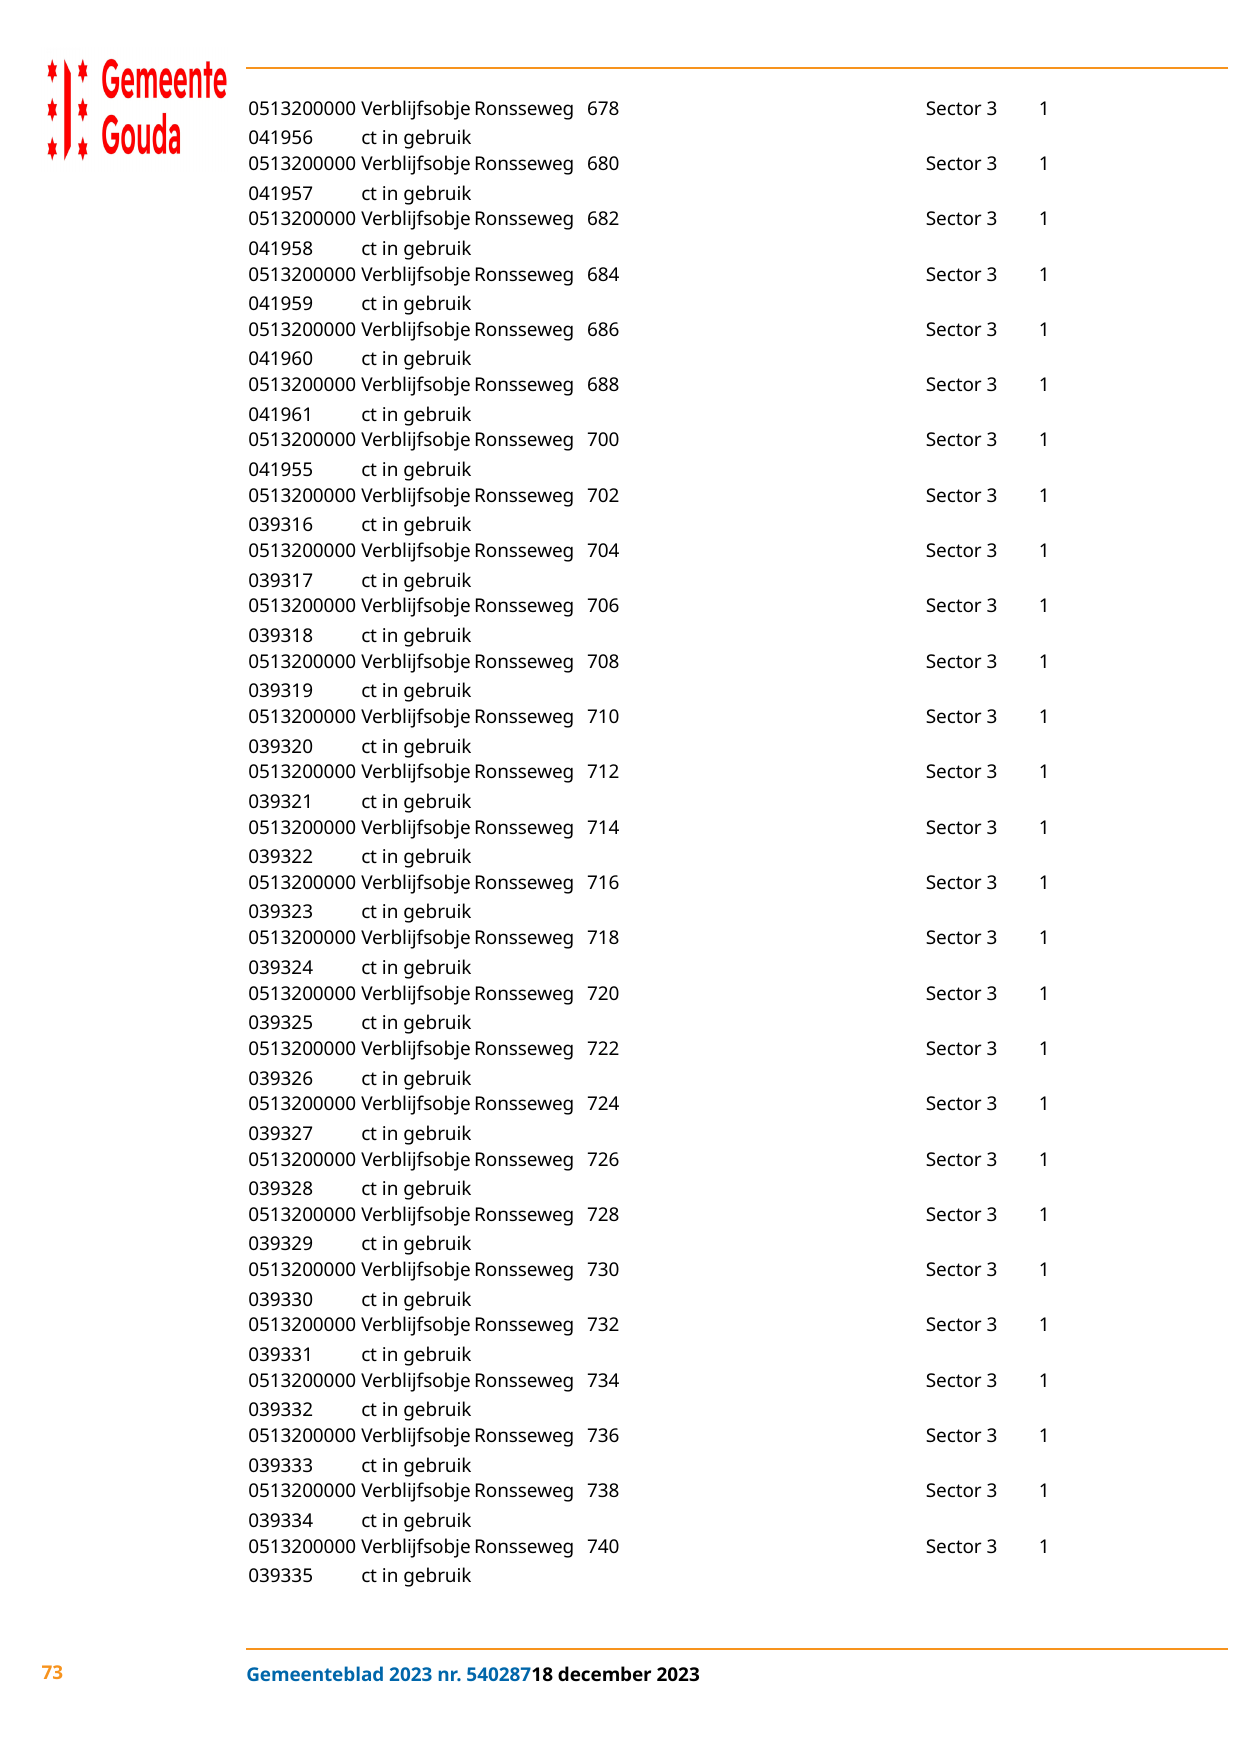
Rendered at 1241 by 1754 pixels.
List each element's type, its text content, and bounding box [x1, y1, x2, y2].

table_cell Ronsseweg [474, 316, 587, 371]
table_cell [813, 482, 926, 537]
table_cell [813, 205, 926, 261]
table_cell [813, 427, 926, 482]
table_cell 1 [1039, 814, 1152, 869]
table_cell 0513200000041957 [248, 150, 361, 205]
table_cell 0513200000041955 [248, 427, 361, 482]
table_cell Ronsseweg [474, 150, 587, 205]
table_cell 1 [1039, 482, 1152, 537]
table_cell Sector 3 [926, 537, 1038, 593]
table_cell 0513200000039319 [248, 648, 361, 703]
table_cell 0513200000039335 [248, 1533, 361, 1588]
table_cell [813, 371, 926, 427]
table_cell 1 [1039, 925, 1152, 980]
table_cell Verblijfsobject in gebruik [361, 869, 474, 924]
table_cell Sector 3 [926, 427, 1038, 482]
table_cell Verblijfsobject in gebruik [361, 1367, 474, 1422]
table_cell Sector 3 [926, 759, 1038, 814]
table_cell Verblijfsobject in gebruik [361, 925, 474, 980]
table_cell [700, 537, 813, 593]
table_cell Sector 3 [926, 316, 1038, 371]
table_cell 0513200000039328 [248, 1146, 361, 1201]
table_cell 680 [587, 150, 700, 205]
table_cell Ronsseweg [474, 1533, 587, 1588]
table_cell 0513200000039316 [248, 482, 361, 537]
table_cell Verblijfsobject in gebruik [361, 1146, 474, 1201]
table_cell [813, 1422, 926, 1478]
table_cell Sector 3 [926, 1201, 1038, 1256]
table_cell 706 [587, 593, 700, 648]
table_cell Sector 3 [926, 150, 1038, 205]
table_cell 728 [587, 1201, 700, 1256]
table_cell Verblijfsobject in gebruik [361, 95, 474, 150]
table_cell Sector 3 [926, 703, 1038, 758]
table_cell 716 [587, 869, 700, 924]
table_cell 1 [1039, 1533, 1152, 1588]
table_cell 1 [1039, 1090, 1152, 1146]
table_cell 0513200000039332 [248, 1367, 361, 1422]
table_cell Sector 3 [926, 95, 1038, 150]
table_cell Ronsseweg [474, 537, 587, 593]
table_cell [813, 1478, 926, 1533]
table_cell Verblijfsobject in gebruik [361, 759, 474, 814]
table_cell [700, 1146, 813, 1201]
table_cell [813, 759, 926, 814]
table_cell 1 [1039, 1422, 1152, 1478]
table_cell [700, 925, 813, 980]
table_cell 1 [1039, 316, 1152, 371]
table_cell Sector 3 [926, 1090, 1038, 1146]
table_cell 1 [1039, 261, 1152, 316]
table_cell 0513200000039318 [248, 593, 361, 648]
table_cell 1 [1039, 1035, 1152, 1090]
table_cell [813, 1146, 926, 1201]
table_cell 710 [587, 703, 700, 758]
table_cell Ronsseweg [474, 1090, 587, 1146]
table_cell 1 [1039, 1478, 1152, 1533]
table_cell Sector 3 [926, 1533, 1038, 1588]
table_cell 0513200000039329 [248, 1201, 361, 1256]
table_cell 714 [587, 814, 700, 869]
table_cell Verblijfsobject in gebruik [361, 703, 474, 758]
table_cell [813, 1035, 926, 1090]
table_cell Ronsseweg [474, 1367, 587, 1422]
table_cell Sector 3 [926, 205, 1038, 261]
table_cell Verblijfsobject in gebruik [361, 1035, 474, 1090]
table_cell Ronsseweg [474, 869, 587, 924]
table_cell [700, 1422, 813, 1478]
table_cell Ronsseweg [474, 1201, 587, 1256]
table_cell 734 [587, 1367, 700, 1422]
table_cell Ronsseweg [474, 1256, 587, 1312]
table_cell 1 [1039, 150, 1152, 205]
table_cell Sector 3 [926, 814, 1038, 869]
table_cell 1 [1039, 593, 1152, 648]
table_cell 736 [587, 1422, 700, 1478]
table_cell [813, 1533, 926, 1588]
table_cell 0513200000041961 [248, 371, 361, 427]
table_cell [700, 703, 813, 758]
table_cell 704 [587, 537, 700, 593]
table_cell [813, 869, 926, 924]
table_cell Verblijfsobject in gebruik [361, 316, 474, 371]
table_cell 0513200000039326 [248, 1035, 361, 1090]
table_cell [700, 869, 813, 924]
table_cell Verblijfsobject in gebruik [361, 1201, 474, 1256]
table_cell Verblijfsobject in gebruik [361, 150, 474, 205]
table_cell 1 [1039, 1146, 1152, 1201]
table_cell [813, 1367, 926, 1422]
table_cell Verblijfsobject in gebruik [361, 1533, 474, 1588]
table_cell Ronsseweg [474, 371, 587, 427]
table_cell Sector 3 [926, 925, 1038, 980]
table_cell 1 [1039, 1312, 1152, 1367]
table_cell 720 [587, 980, 700, 1035]
table_cell 712 [587, 759, 700, 814]
table_cell Ronsseweg [474, 1422, 587, 1478]
table_cell 1 [1039, 980, 1152, 1035]
table_cell 688 [587, 371, 700, 427]
table_cell Ronsseweg [474, 925, 587, 980]
table_cell Ronsseweg [474, 648, 587, 703]
table_cell 0513200000039325 [248, 980, 361, 1035]
table_cell 0513200000039324 [248, 925, 361, 980]
table_cell 1 [1039, 205, 1152, 261]
table_cell Verblijfsobject in gebruik [361, 205, 474, 261]
table_cell 0513200000039330 [248, 1256, 361, 1312]
table_cell Verblijfsobject in gebruik [361, 1312, 474, 1367]
table_cell Ronsseweg [474, 205, 587, 261]
table_cell 1 [1039, 759, 1152, 814]
table_cell 1 [1039, 537, 1152, 593]
table_cell Sector 3 [926, 1422, 1038, 1478]
table_cell 686 [587, 316, 700, 371]
table_cell [700, 427, 813, 482]
table_cell Verblijfsobject in gebruik [361, 814, 474, 869]
table_cell [700, 759, 813, 814]
table_cell 1 [1039, 1256, 1152, 1312]
table_cell Verblijfsobject in gebruik [361, 482, 474, 537]
table_cell 732 [587, 1312, 700, 1367]
table_cell [700, 371, 813, 427]
table_cell 702 [587, 482, 700, 537]
table_cell Sector 3 [926, 371, 1038, 427]
table_cell Sector 3 [926, 593, 1038, 648]
picture [41, 47, 231, 172]
table_cell Sector 3 [926, 1478, 1038, 1533]
table_cell [813, 593, 926, 648]
table_cell Verblijfsobject in gebruik [361, 427, 474, 482]
table_cell 684 [587, 261, 700, 316]
table_cell 1 [1039, 371, 1152, 427]
table_cell 1 [1039, 1367, 1152, 1422]
table_cell 722 [587, 1035, 700, 1090]
table_cell Ronsseweg [474, 814, 587, 869]
table_cell [700, 1035, 813, 1090]
table_cell [700, 1533, 813, 1588]
table_cell Ronsseweg [474, 1312, 587, 1367]
table_cell [700, 1312, 813, 1367]
table_cell 1 [1039, 703, 1152, 758]
table_cell Verblijfsobject in gebruik [361, 1256, 474, 1312]
table_cell 726 [587, 1146, 700, 1201]
table_cell 0513200000039327 [248, 1090, 361, 1146]
table_cell 0513200000039317 [248, 537, 361, 593]
table_cell [700, 1090, 813, 1146]
table_cell 682 [587, 205, 700, 261]
table_cell 0513200000039322 [248, 814, 361, 869]
table_cell 0513200000039334 [248, 1478, 361, 1533]
table_cell [700, 1201, 813, 1256]
table_cell [700, 150, 813, 205]
table_cell [813, 814, 926, 869]
table_cell [700, 980, 813, 1035]
table_cell Sector 3 [926, 648, 1038, 703]
table_cell [813, 261, 926, 316]
table_cell [813, 150, 926, 205]
table_cell [813, 925, 926, 980]
table_cell Ronsseweg [474, 95, 587, 150]
table_cell 1 [1039, 95, 1152, 150]
table_cell [700, 648, 813, 703]
table_cell Ronsseweg [474, 427, 587, 482]
table_cell 0513200000039320 [248, 703, 361, 758]
table_cell Verblijfsobject in gebruik [361, 371, 474, 427]
table_cell [813, 316, 926, 371]
table_cell Verblijfsobject in gebruik [361, 537, 474, 593]
table_cell Ronsseweg [474, 980, 587, 1035]
table_cell Ronsseweg [474, 703, 587, 758]
table_cell 738 [587, 1478, 700, 1533]
table_cell Sector 3 [926, 482, 1038, 537]
table_cell Sector 3 [926, 1367, 1038, 1422]
table_cell [813, 1256, 926, 1312]
table_cell 0513200000041956 [248, 95, 361, 150]
table_cell [813, 537, 926, 593]
table_cell 1 [1039, 427, 1152, 482]
table_cell [813, 648, 926, 703]
table_cell Verblijfsobject in gebruik [361, 593, 474, 648]
table_cell Verblijfsobject in gebruik [361, 1478, 474, 1533]
table_cell 708 [587, 648, 700, 703]
table_cell 678 [587, 95, 700, 150]
table_cell Verblijfsobject in gebruik [361, 1422, 474, 1478]
table_cell Verblijfsobject in gebruik [361, 980, 474, 1035]
table_cell Sector 3 [926, 1256, 1038, 1312]
table_cell Ronsseweg [474, 1478, 587, 1533]
table_cell 0513200000039323 [248, 869, 361, 924]
table_cell [813, 1090, 926, 1146]
table_cell 724 [587, 1090, 700, 1146]
table_cell 0513200000041958 [248, 205, 361, 261]
table_cell [813, 1201, 926, 1256]
table_cell [813, 1312, 926, 1367]
table_cell [700, 316, 813, 371]
table_cell [700, 1367, 813, 1422]
table_cell 0513200000039321 [248, 759, 361, 814]
table_cell 700 [587, 427, 700, 482]
table_cell Sector 3 [926, 869, 1038, 924]
table_cell [700, 205, 813, 261]
table_cell [813, 980, 926, 1035]
table_cell 718 [587, 925, 700, 980]
table_cell 0513200000039331 [248, 1312, 361, 1367]
table_cell Verblijfsobject in gebruik [361, 648, 474, 703]
table_cell [700, 593, 813, 648]
table_cell Verblijfsobject in gebruik [361, 1090, 474, 1146]
table_cell [813, 95, 926, 150]
table_cell 1 [1039, 869, 1152, 924]
table_cell 0513200000041959 [248, 261, 361, 316]
table_cell [700, 261, 813, 316]
table_cell Sector 3 [926, 1146, 1038, 1201]
table_cell [700, 1256, 813, 1312]
table_cell Sector 3 [926, 1312, 1038, 1367]
table_cell [700, 95, 813, 150]
table_cell [700, 482, 813, 537]
table_cell Ronsseweg [474, 482, 587, 537]
table_cell Sector 3 [926, 980, 1038, 1035]
table_cell Ronsseweg [474, 593, 587, 648]
table_cell 1 [1039, 648, 1152, 703]
table_cell 740 [587, 1533, 700, 1588]
table_cell Verblijfsobject in gebruik [361, 261, 474, 316]
table_cell Sector 3 [926, 261, 1038, 316]
table_cell Sector 3 [926, 1035, 1038, 1090]
table_cell [700, 1478, 813, 1533]
table_cell 0513200000041960 [248, 316, 361, 371]
table_cell 730 [587, 1256, 700, 1312]
table_cell Ronsseweg [474, 1146, 587, 1201]
table_cell 0513200000039333 [248, 1422, 361, 1478]
table_cell 1 [1039, 1201, 1152, 1256]
table_cell [813, 703, 926, 758]
table_cell [700, 814, 813, 869]
table_cell Ronsseweg [474, 759, 587, 814]
table_cell Ronsseweg [474, 261, 587, 316]
table_cell Ronsseweg [474, 1035, 587, 1090]
